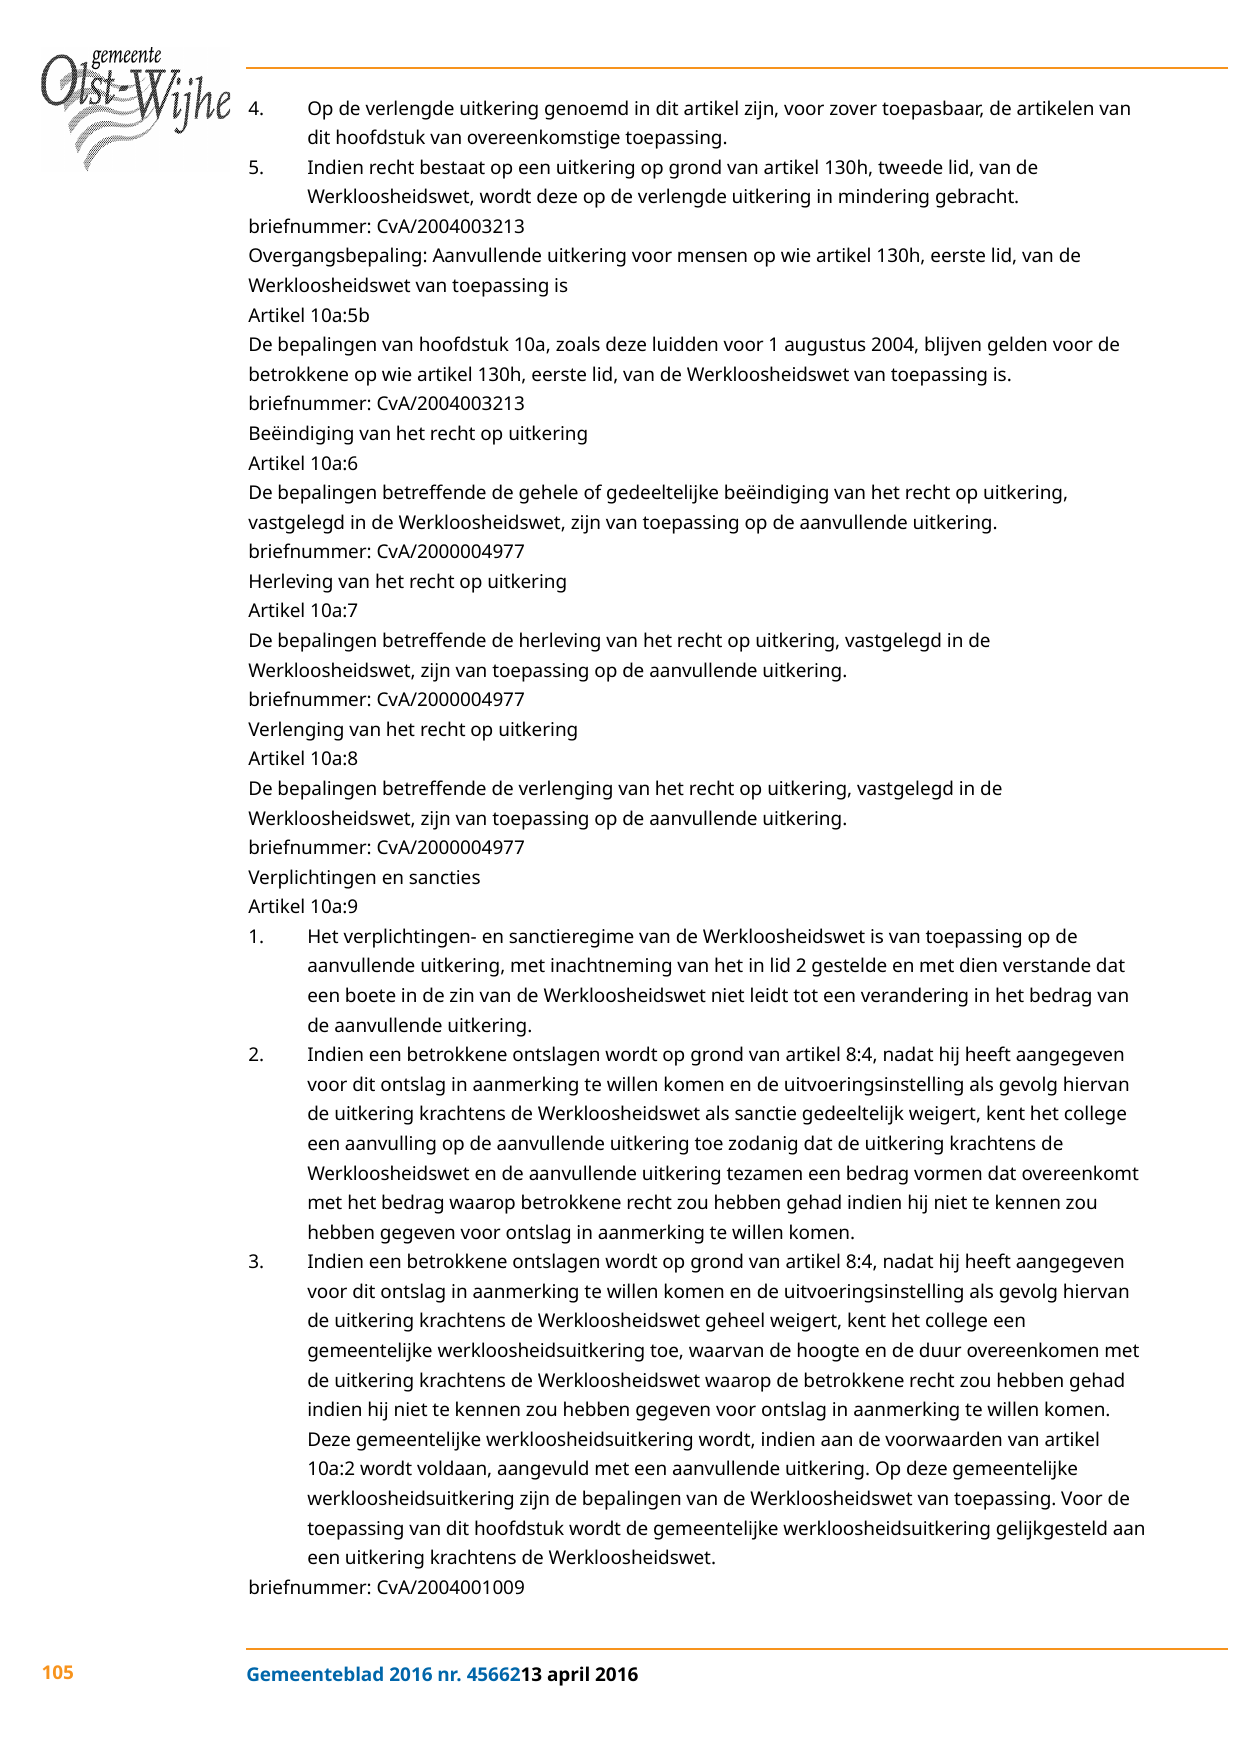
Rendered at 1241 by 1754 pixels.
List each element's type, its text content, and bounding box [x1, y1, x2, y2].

list Het verplichtingen- en sanctieregime van de Werkloosheidswet is van toepassing op de aanvullende uitkering, met inachtneming van het in lid 2 gestelde en met dien verstande dat een boete in de zin van de Werkloosheidswet niet leidt tot een verandering in het bedrag van de aanvullende uitkering. [248, 923, 1152, 1038]
text briefnummer: CvA/2004001009 [248, 1574, 1152, 1600]
text Beëindiging van het recht op uitkering [248, 420, 1152, 446]
text Herleving van het recht op uitkering [248, 568, 1152, 594]
text Artikel 10a:6 [248, 450, 1152, 476]
text Artikel 10a:7 [248, 598, 1152, 623]
text De bepalingen betreffende de verlenging van het recht op uitkering, vastgelegd in de Werkloosheidswet, zijn van toepassing op de aanvullende uitkering. [248, 775, 1152, 831]
list Indien een betrokkene ontslagen wordt op grond van artikel 8:4, nadat hij heeft aangegeven voor dit ontslag in aanmerking te willen komen en de uitvoeringsinstelling als gevolg hiervan de uitkering krachtens de Werkloosheidswet als sanctie gedeeltelijk weigert, kent het college een aanvulling op de aanvullende uitkering toe zodanig dat de uitkering krachtens de Werkloosheidswet en de aanvullende uitkering tezamen een bedrag vormen dat overeenkomt met het bedrag waarop betrokkene recht zou hebben gehad indien hij niet te kennen zou hebben gegeven voor ontslag in aanmerking te willen komen. [248, 1041, 1152, 1245]
text briefnummer: CvA/2004003213 [248, 391, 1152, 416]
list Indien recht bestaat op een uitkering op grond van artikel 130h, tweede lid, van de Werkloosheidswet, wordt deze op de verlengde uitkering in mindering gebracht. [248, 154, 1152, 209]
text Verlenging van het recht op uitkering [248, 716, 1152, 742]
picture [41, 47, 231, 172]
text Artikel 10a:8 [248, 746, 1152, 771]
text Artikel 10a:9 [248, 893, 1152, 919]
text Overgangsbepaling: Aanvullende uitkering voor mensen op wie artikel 130h, eerste lid, van de Werkloosheidswet van toepassing is [248, 243, 1152, 298]
text De bepalingen betreffende de herleving van het recht op uitkering, vastgelegd in de Werkloosheidswet, zijn van toepassing op de aanvullende uitkering. [248, 627, 1152, 683]
text Artikel 10a:5b [248, 302, 1152, 328]
text De bepalingen betreffende de gehele of gedeeltelijke beëindiging van het recht op uitkering, vastgelegd in de Werkloosheidswet, zijn van toepassing op de aanvullende uitkering. [248, 479, 1152, 535]
list Indien een betrokkene ontslagen wordt op grond van artikel 8:4, nadat hij heeft aangegeven voor dit ontslag in aanmerking te willen komen en de uitvoeringsinstelling als gevolg hiervan de uitkering krachtens de Werkloosheidswet geheel weigert, kent het college een gemeentelijke werkloosheidsuitkering toe, waarvan de hoogte en de duur overeenkomen met de uitkering krachtens de Werkloosheidswet waarop de betrokkene recht zou hebben gehad indien hij niet te kennen zou hebben gegeven voor ontslag in aanmerking te willen komen. Deze gemeentelijke werkloosheidsuitkering wordt, indien aan de voorwaarden van artikel 10a:2 wordt voldaan, aangevuld met een aanvullende uitkering. Op deze gemeentelijke werkloosheidsuitkering zijn de bepalingen van de Werkloosheidswet van toepassing. Voor de toepassing van dit hoofdstuk wordt de gemeentelijke werkloosheidsuitkering gelijkgesteld aan een uitkering krachtens de Werkloosheidswet. [248, 1248, 1152, 1570]
list Op de verlengde uitkering genoemd in dit artikel zijn, voor zover toepasbaar, de artikelen van dit hoofdstuk van overeenkomstige toepassing. [248, 95, 1152, 150]
text briefnummer: CvA/2000004977 [248, 686, 1152, 712]
text briefnummer: CvA/2000004977 [248, 538, 1152, 564]
text briefnummer: CvA/2004003213 [248, 213, 1152, 239]
text De bepalingen van hoofdstuk 10a, zoals deze luidden voor 1 augustus 2004, blijven gelden voor de betrokkene op wie artikel 130h, eerste lid, van de Werkloosheidswet van toepassing is. [248, 331, 1152, 387]
text Verplichtingen en sancties [248, 864, 1152, 890]
text briefnummer: CvA/2000004977 [248, 834, 1152, 860]
